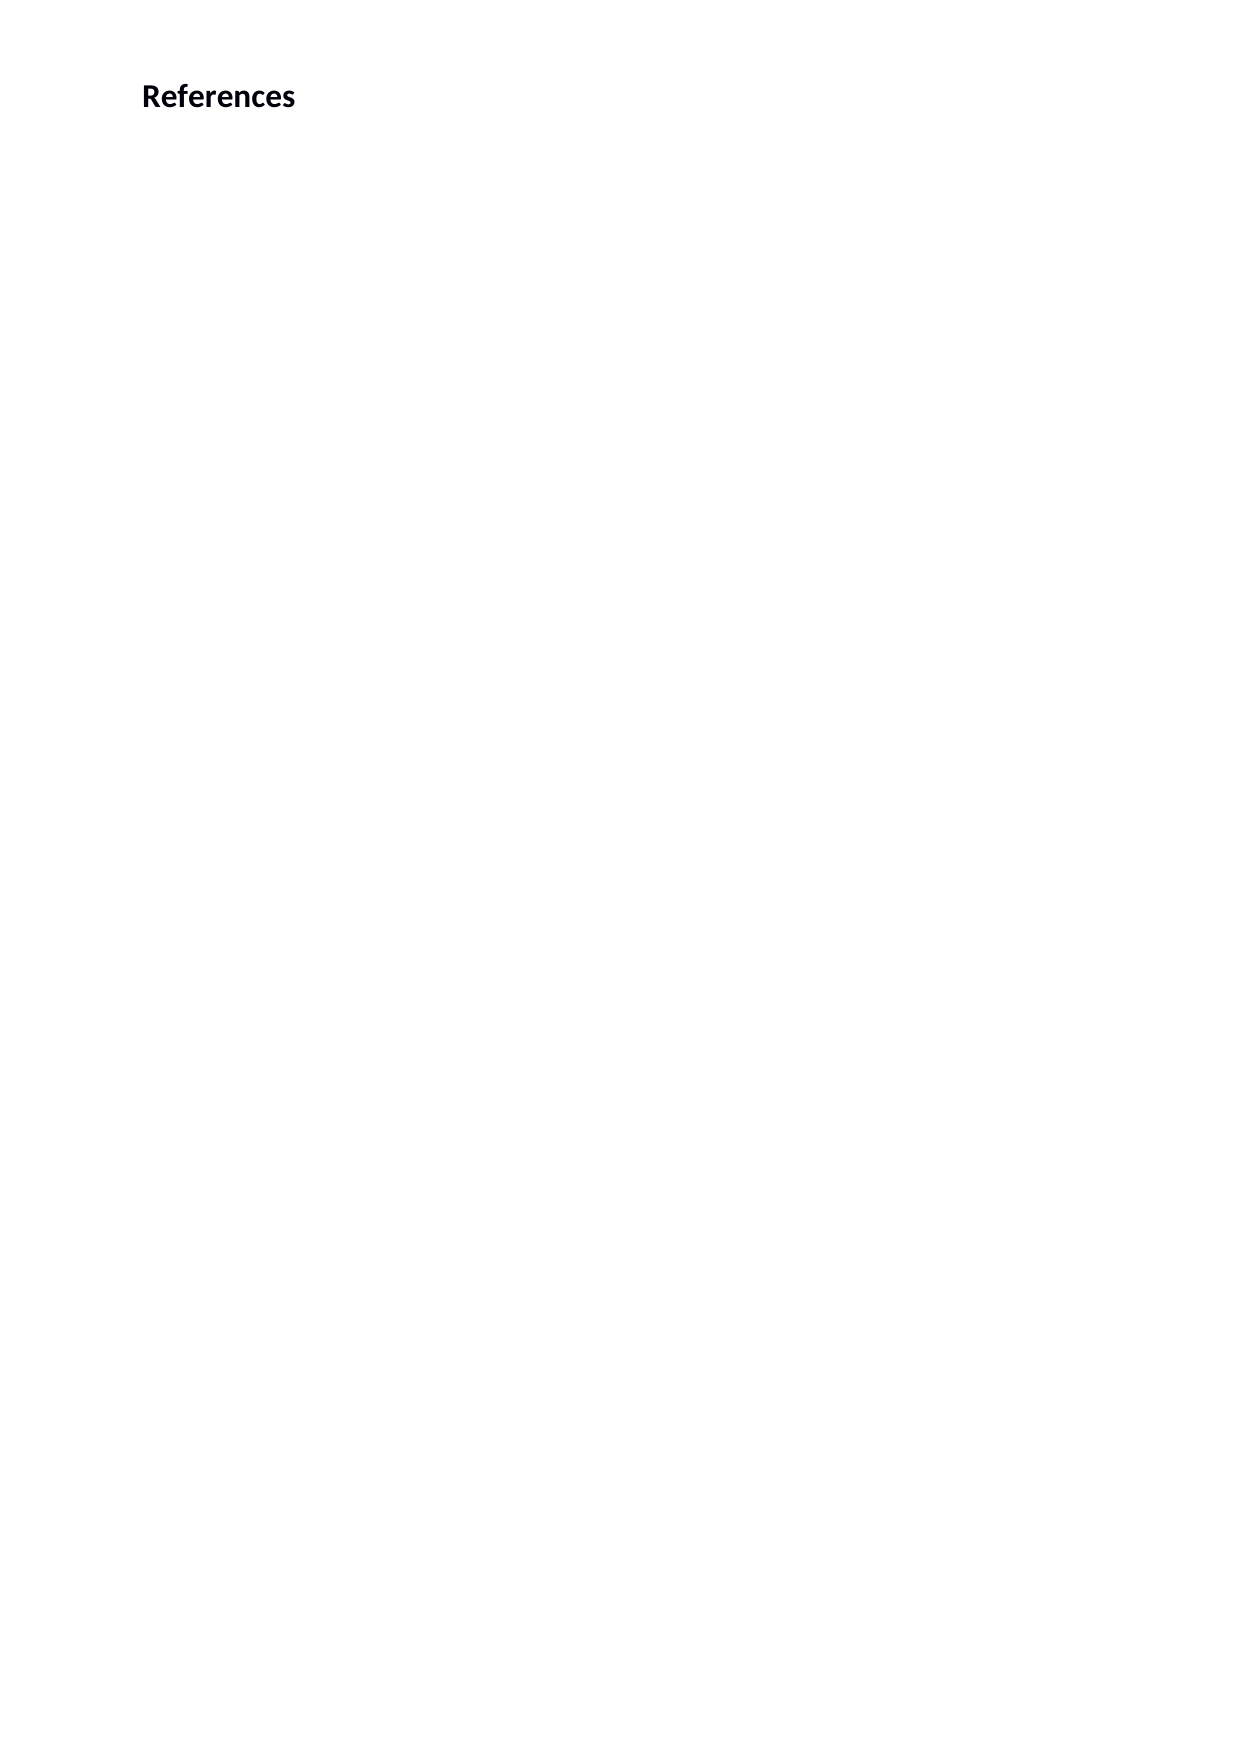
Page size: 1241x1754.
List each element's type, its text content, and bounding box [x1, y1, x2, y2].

text References [142, 75, 1098, 116]
